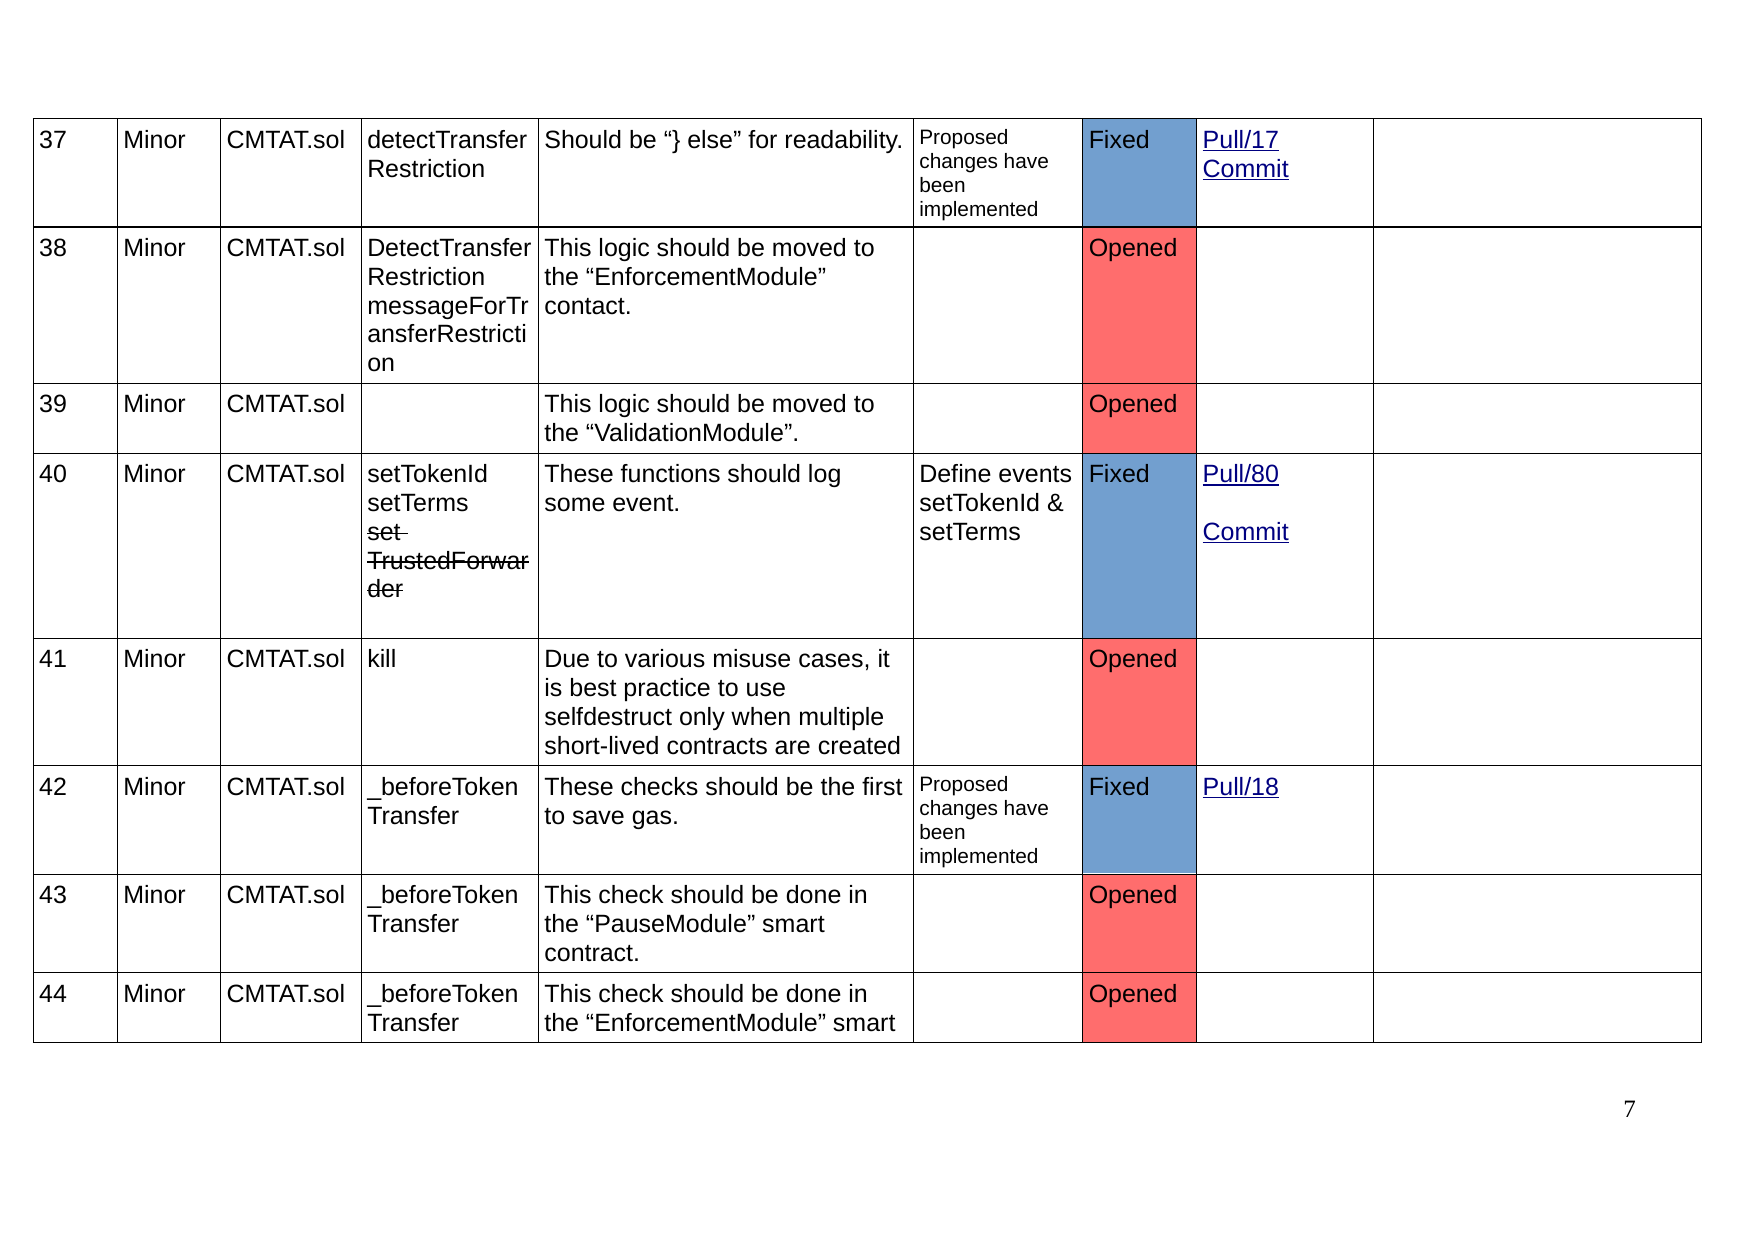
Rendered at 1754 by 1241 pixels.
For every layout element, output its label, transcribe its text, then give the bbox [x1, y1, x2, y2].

table_cell [1374, 766, 1701, 873]
table_cell [362, 384, 538, 453]
table_cell setTokenId setTerms set TrustedForwarder [362, 454, 538, 638]
table_cell [914, 973, 1082, 1042]
table_cell 40 [34, 454, 117, 638]
table_cell [1374, 228, 1701, 383]
table_cell Define events setTokenId & setTerms [914, 454, 1082, 638]
table_cell [1197, 875, 1373, 972]
table_cell Opened [1083, 384, 1196, 453]
table_cell Minor [118, 384, 220, 453]
table_cell [1374, 384, 1701, 453]
table_cell CMTAT.sol [221, 766, 361, 873]
table_cell 42 [34, 766, 117, 873]
table_cell CMTAT.sol [221, 119, 361, 226]
table_cell Fixed [1083, 119, 1196, 226]
table_cell [1374, 875, 1701, 972]
table_cell 44 [34, 973, 117, 1042]
table_cell This logic should be moved to the “EnforcementModule” contact. [539, 228, 913, 383]
table_cell Minor [118, 875, 220, 972]
table_cell Minor [118, 766, 220, 873]
table_cell CMTAT.sol [221, 973, 361, 1042]
table_cell Opened [1083, 973, 1196, 1042]
table_cell kill [362, 639, 538, 765]
table_cell [1197, 228, 1373, 383]
table_cell Pull/17 Commit [1197, 119, 1373, 226]
table_cell This check should be done in the “PauseModule” smart contract. [539, 875, 913, 972]
table_cell [1374, 119, 1701, 226]
table_cell 37 [34, 119, 117, 226]
table_cell Fixed [1083, 766, 1196, 873]
table_cell 41 [34, 639, 117, 765]
table_cell 38 [34, 228, 117, 383]
table_cell [1197, 384, 1373, 453]
table_cell [1197, 639, 1373, 765]
table_cell detectTransferRestriction [362, 119, 538, 226]
table_cell Pull/18 [1197, 766, 1373, 873]
table_cell [1374, 639, 1701, 765]
table_cell 43 [34, 875, 117, 972]
table_cell CMTAT.sol [221, 384, 361, 453]
table_cell Proposed changes have been implemented [914, 119, 1082, 226]
table_cell Opened [1083, 228, 1196, 383]
table_cell 39 [34, 384, 117, 453]
table_cell [914, 384, 1082, 453]
table_cell CMTAT.sol [221, 639, 361, 765]
table_cell CMTAT.sol [221, 228, 361, 383]
table_cell _beforeTokenTransfer [362, 875, 538, 972]
table_cell Opened [1083, 639, 1196, 765]
table_cell These checks should be the first to save gas. [539, 766, 913, 873]
table_cell [914, 639, 1082, 765]
table_cell Minor [118, 228, 220, 383]
table_cell These functions should log some event. [539, 454, 913, 638]
table_cell Proposed changes have been implemented [914, 766, 1082, 873]
table_cell Minor [118, 454, 220, 638]
table_cell [1374, 454, 1701, 638]
table_cell [914, 875, 1082, 972]
table_cell Fixed [1083, 454, 1196, 638]
table_cell This check should be done in the “EnforcementModule” smart [539, 973, 913, 1042]
table_cell [914, 228, 1082, 383]
table_cell Due to various misuse cases, it is best practice to use selfdestruct only when multiple short-lived contracts are created [539, 639, 913, 765]
table_cell Minor [118, 639, 220, 765]
table_cell _beforeTokenTransfer [362, 973, 538, 1042]
table_cell CMTAT.sol [221, 875, 361, 972]
table_cell Pull/80 Commit [1197, 454, 1373, 638]
table_cell DetectTransferRestriction messageForTransferRestriction [362, 228, 538, 383]
table_cell This logic should be moved to the “ValidationModule”. [539, 384, 913, 453]
table_cell _beforeTokenTransfer [362, 766, 538, 873]
table_cell [1374, 973, 1701, 1042]
table_cell Minor [118, 973, 220, 1042]
table_cell Opened [1083, 875, 1196, 972]
table_cell Should be “} else” for readability. [539, 119, 913, 226]
table_cell CMTAT.sol [221, 454, 361, 638]
table_cell Minor [118, 119, 220, 226]
table_cell [1197, 973, 1373, 1042]
